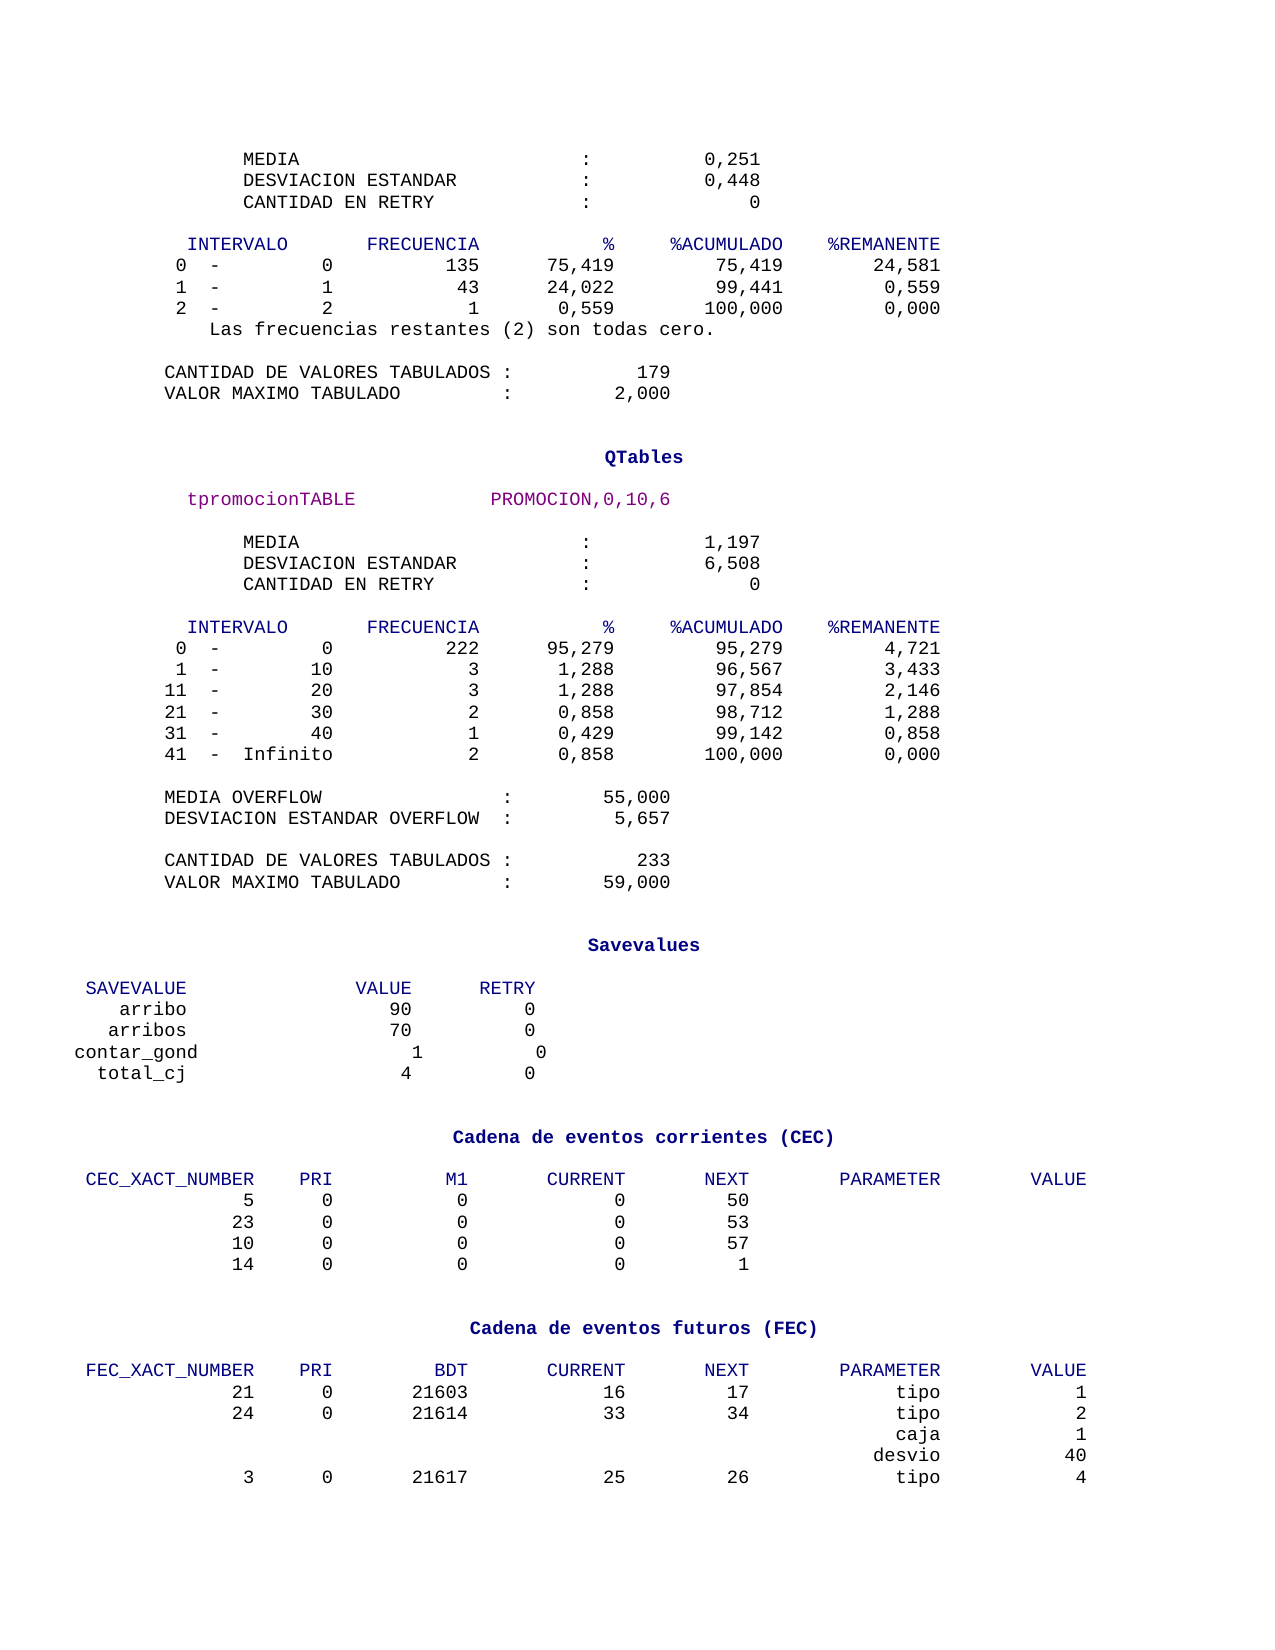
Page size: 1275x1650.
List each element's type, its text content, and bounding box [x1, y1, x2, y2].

text arribo 90 0 [74, 1000, 1214, 1021]
text MEDIA OVERFLOW : 55,000 [74, 787, 1214, 809]
text 0 - 0 222 95,279 95,279 4,721 [74, 639, 1214, 660]
text Cadena de eventos corrientes (CEC) [74, 1127, 1214, 1149]
text 1 - 10 3 1,288 96,567 3,433 [74, 660, 1214, 681]
text DESVIACION ESTANDAR OVERFLOW : 5,657 [74, 809, 1214, 830]
text MEDIA : 0,251 [74, 150, 1214, 171]
text 24 0 21614 33 34 tipo 2 [74, 1404, 1214, 1425]
text FEC_XACT_NUMBER PRI BDT CURRENT NEXT PARAMETER VALUE [74, 1361, 1214, 1382]
text 23 0 0 0 53 [74, 1212, 1214, 1234]
text 14 0 0 0 1 [74, 1255, 1214, 1276]
text caja 1 [74, 1425, 1214, 1446]
text 1 - 1 43 24,022 99,441 0,559 [74, 277, 1214, 299]
text SAVEVALUE VALUE RETRY [74, 979, 1214, 1000]
text INTERVALO FRECUENCIA % %ACUMULADO %REMANENTE [74, 235, 1214, 256]
text VALOR MAXIMO TABULADO : 59,000 [74, 872, 1214, 894]
text CANTIDAD DE VALORES TABULADOS : 233 [74, 851, 1214, 872]
text 3 0 21617 25 26 tipo 4 [74, 1467, 1214, 1489]
text DESVIACION ESTANDAR : 6,508 [74, 554, 1214, 575]
text CANTIDAD DE VALORES TABULADOS : 179 [74, 362, 1214, 384]
text 31 - 40 1 0,429 99,142 0,858 [74, 724, 1214, 745]
text 21 0 21603 16 17 tipo 1 [74, 1382, 1214, 1404]
text VALOR MAXIMO TABULADO : 2,000 [74, 384, 1214, 405]
text Savevalues [74, 936, 1214, 957]
text Las frecuencias restantes (2) son todas cero. [74, 320, 1214, 341]
text DESVIACION ESTANDAR : 0,448 [74, 171, 1214, 192]
text contar_gond 1 0 [74, 1042, 1214, 1064]
text arribos 70 0 [74, 1021, 1214, 1042]
text 2 - 2 1 0,559 100,000 0,000 [74, 299, 1214, 320]
text 0 - 0 135 75,419 75,419 24,581 [74, 256, 1214, 277]
text CANTIDAD EN RETRY : 0 [74, 575, 1214, 596]
text 10 0 0 0 57 [74, 1234, 1214, 1255]
text 41 - Infinito 2 0,858 100,000 0,000 [74, 745, 1214, 766]
text CEC_XACT_NUMBER PRI M1 CURRENT NEXT PARAMETER VALUE [74, 1170, 1214, 1191]
text tpromocionTABLE PROMOCION,0,10,6 [74, 490, 1214, 511]
text 21 - 30 2 0,858 98,712 1,288 [74, 702, 1214, 724]
text 11 - 20 3 1,288 97,854 2,146 [74, 681, 1214, 702]
text Cadena de eventos futuros (FEC) [74, 1319, 1214, 1340]
text desvio 40 [74, 1446, 1214, 1467]
text MEDIA : 1,197 [74, 532, 1214, 554]
text QTables [74, 447, 1214, 469]
text total_cj 4 0 [74, 1064, 1214, 1085]
text 5 0 0 0 50 [74, 1191, 1214, 1212]
text INTERVALO FRECUENCIA % %ACUMULADO %REMANENTE [74, 617, 1214, 639]
text CANTIDAD EN RETRY : 0 [74, 192, 1214, 214]
